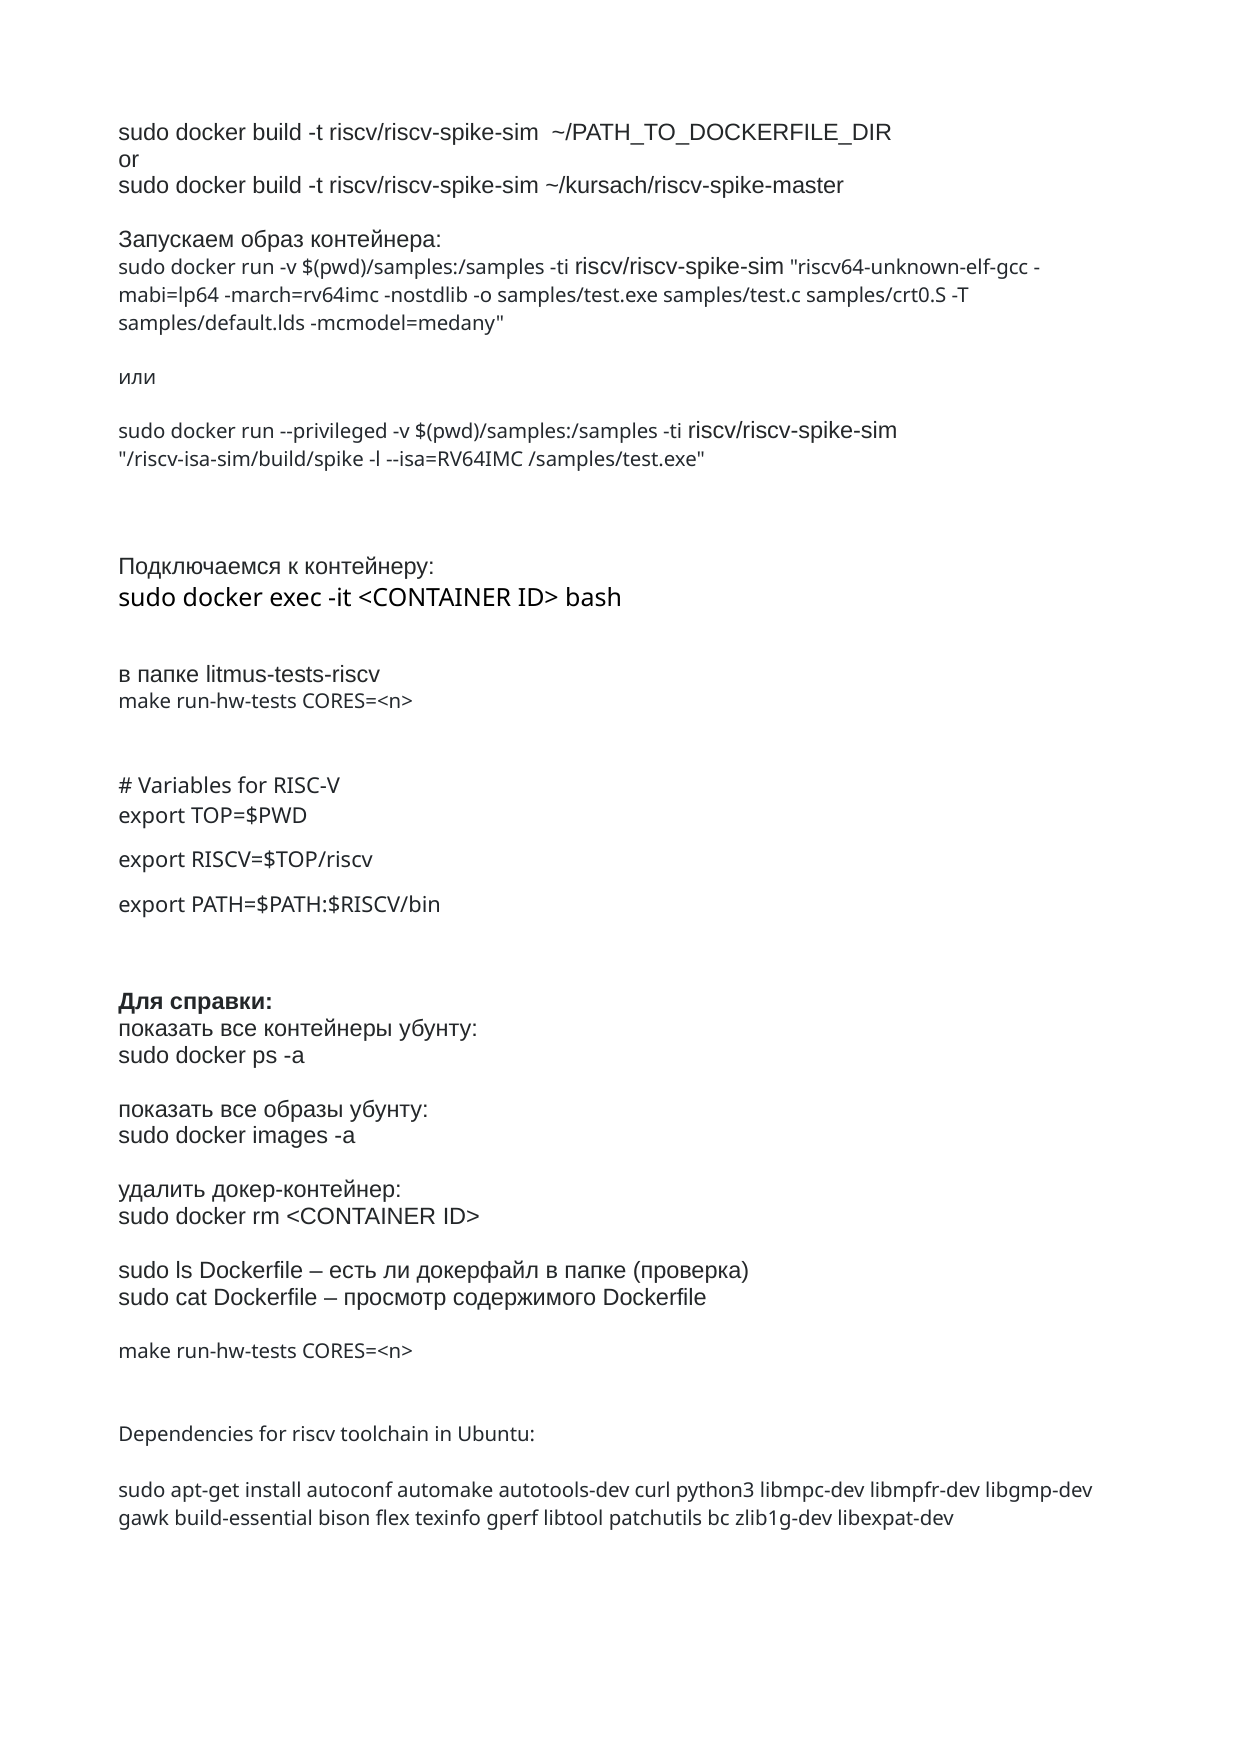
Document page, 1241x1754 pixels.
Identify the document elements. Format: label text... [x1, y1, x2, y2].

text sudo apt-get install autoconf automake autotools-dev curl python3 libmpc-dev libmpfr-dev libgmp-dev gawk build-essential bison flex texinfo gperf libtool patchutils bc zlib1g-dev libexpat-dev [118, 1476, 1122, 1531]
text Для справки: [118, 988, 1122, 1014]
text export TOP=$PWD [118, 800, 1122, 830]
text sudo docker images -a [118, 1122, 1122, 1149]
text или [118, 362, 1122, 390]
text показать все контейнеры убунту: [118, 1014, 1122, 1041]
text or [118, 145, 1122, 172]
text sudo cat Dockerfile – просмотр содержимого Dockerfile [118, 1283, 1122, 1310]
text make run-hw-tests CORES=<n> [118, 1337, 1122, 1365]
text удалить докер-контейнер: [118, 1176, 1122, 1203]
text sudo docker rm <CONTAINER ID> [118, 1203, 1122, 1229]
text Dependencies for riscv toolchain in Ubuntu: [118, 1420, 1122, 1448]
text export RISCV=$TOP/riscv [118, 844, 1122, 874]
text sudo docker exec -it <CONTAINER ID> bash [118, 579, 1122, 613]
text make run-hw-tests CORES=<n> [118, 687, 1122, 715]
text export PATH=$PATH:$RISCV/bin [118, 889, 1122, 918]
text sudo docker run --privileged -v $(pwd)/samples:/samples -ti riscv/riscv-spike-sim "/riscv-isa-sim/build/spike -l --isa=RV64IMC /samples/test.exe" [118, 417, 1122, 472]
text показать все образы убунту: [118, 1095, 1122, 1122]
text sudo ls Dockerfile – есть ли докерфайл в папке (проверка) [118, 1256, 1122, 1283]
text в папке litmus-tests-riscv [118, 660, 1122, 687]
text sudo docker ps -a [118, 1041, 1122, 1068]
text sudo docker build -t riscv/riscv-spike-sim ~/kursach/riscv-spike-master [118, 172, 1122, 199]
text sudo docker run -v $(pwd)/samples:/samples -ti riscv/riscv-spike-sim "riscv64-unknown-elf-gcc -mabi=lp64 -march=rv64imc -nostdlib -o samples/test.exe samples/test.c samples/crt0.S -T samples/default.lds -mcmodel=medany" [118, 252, 1122, 336]
text sudo docker build -t riscv/riscv-spike-sim ~/PATH_TO_DOCKERFILE_DIR [118, 118, 1122, 145]
text Подключаемся к контейнеру: [118, 553, 1122, 579]
text # Variables for RISC-V [118, 770, 1122, 800]
text Запускаем образ контейнера: [118, 226, 1122, 252]
